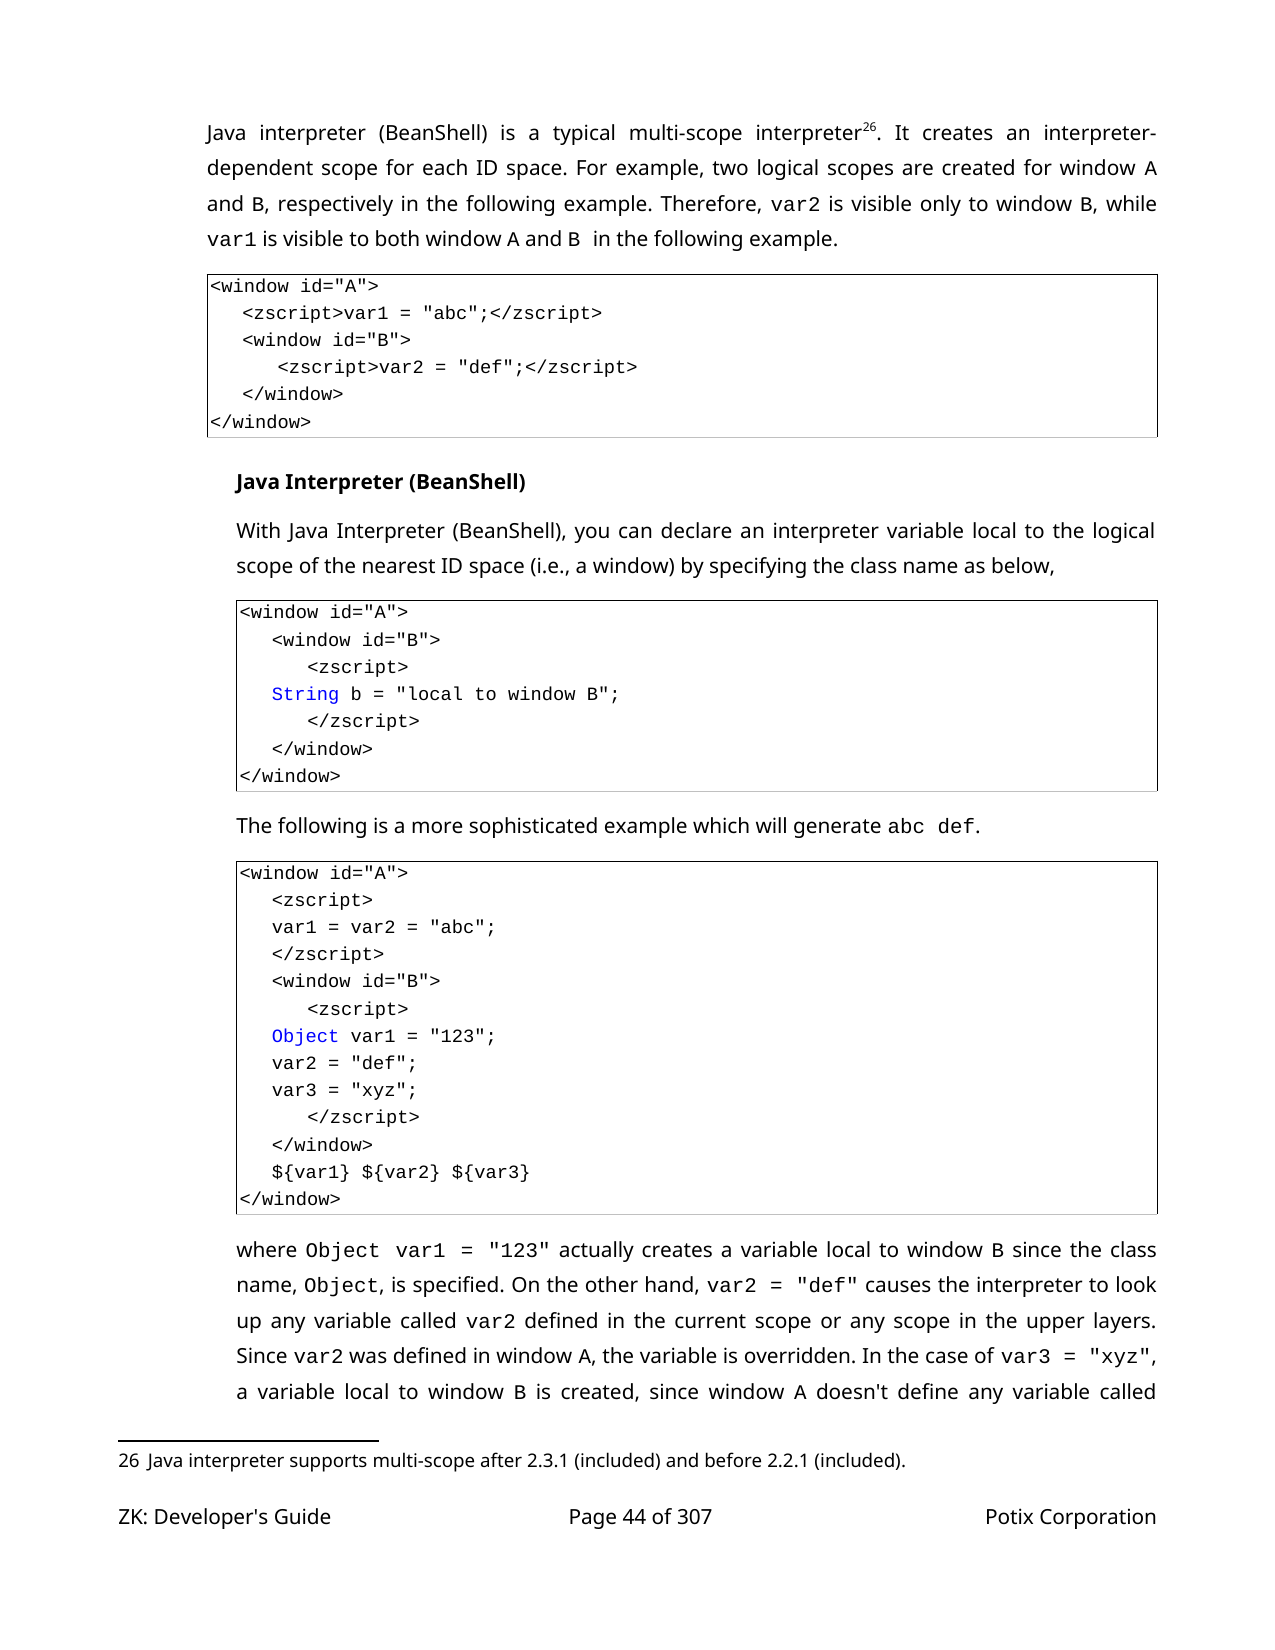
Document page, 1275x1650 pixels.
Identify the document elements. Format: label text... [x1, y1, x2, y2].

text </window> [208, 409, 1157, 437]
text var2 = "def"; [237, 1051, 1157, 1075]
text String b = "local to window B"; [237, 682, 1157, 706]
text ${var1} ${var2} ${var3} [237, 1160, 1157, 1184]
text <window id="A"> [237, 601, 1157, 625]
subtitle Java Interpreter (BeanShell) [236, 467, 1157, 496]
text <zscript>var1 = "abc";</zscript> [208, 301, 1157, 325]
text <window id="B"> [208, 328, 1157, 352]
text <zscript> [237, 888, 1157, 912]
text where Object var1 = "123" actually creates a variable local to window B since the class name, Object, is specified. On the other hand, var2 = "def" causes the interpreter to look up any variable called var2 defined in the current scope or any scope in the upper layers. Since var2 was defined in window A, the variable is overridden. In the case of var3 = "xyz", a variable local to window B is created, since window A doesn't define any variable called [236, 1235, 1157, 1405]
text <zscript> [237, 997, 1157, 1021]
text The following is a more sophisticated example which will generate abc def. [236, 811, 1157, 840]
text </zscript> [237, 709, 1157, 733]
text </window> [237, 736, 1157, 761]
text </window> [237, 763, 1157, 791]
text <window id="A"> [237, 862, 1157, 885]
text </window> [237, 1132, 1157, 1157]
text var1 = var2 = "abc"; [237, 915, 1157, 939]
text Java interpreter (BeanShell) is a typical multi-scope interpreter. It creates an interpreter-dependent scope for each ID space. For example, two logical scopes are created for window A and B, respectively in the following example. Therefore, var2 is visible only to window B, while var1 is visible to both window A and B in the following example. [207, 118, 1157, 253]
text <zscript>var2 = "def";</zscript> [208, 355, 1157, 379]
text <window id="B"> [237, 628, 1157, 652]
text </window> [208, 382, 1157, 407]
text Object var1 = "123"; [237, 1024, 1157, 1048]
text Java interpreter supports multi-scope after 2.3.1 (included) and before 2.2.1 (included). [118, 1447, 1157, 1473]
text <window id="A"> [208, 275, 1157, 298]
text var3 = "xyz"; [237, 1078, 1157, 1102]
text </zscript> [237, 942, 1157, 966]
text </zscript> [237, 1105, 1157, 1129]
text </window> [237, 1187, 1157, 1214]
text With Java Interpreter (BeanShell), you can declare an interpreter variable local to the logical scope of the nearest ID space (i.e., a window) by specifying the class name as below, [236, 516, 1157, 580]
text <zscript> [237, 655, 1157, 679]
text <window id="B"> [237, 969, 1157, 994]
